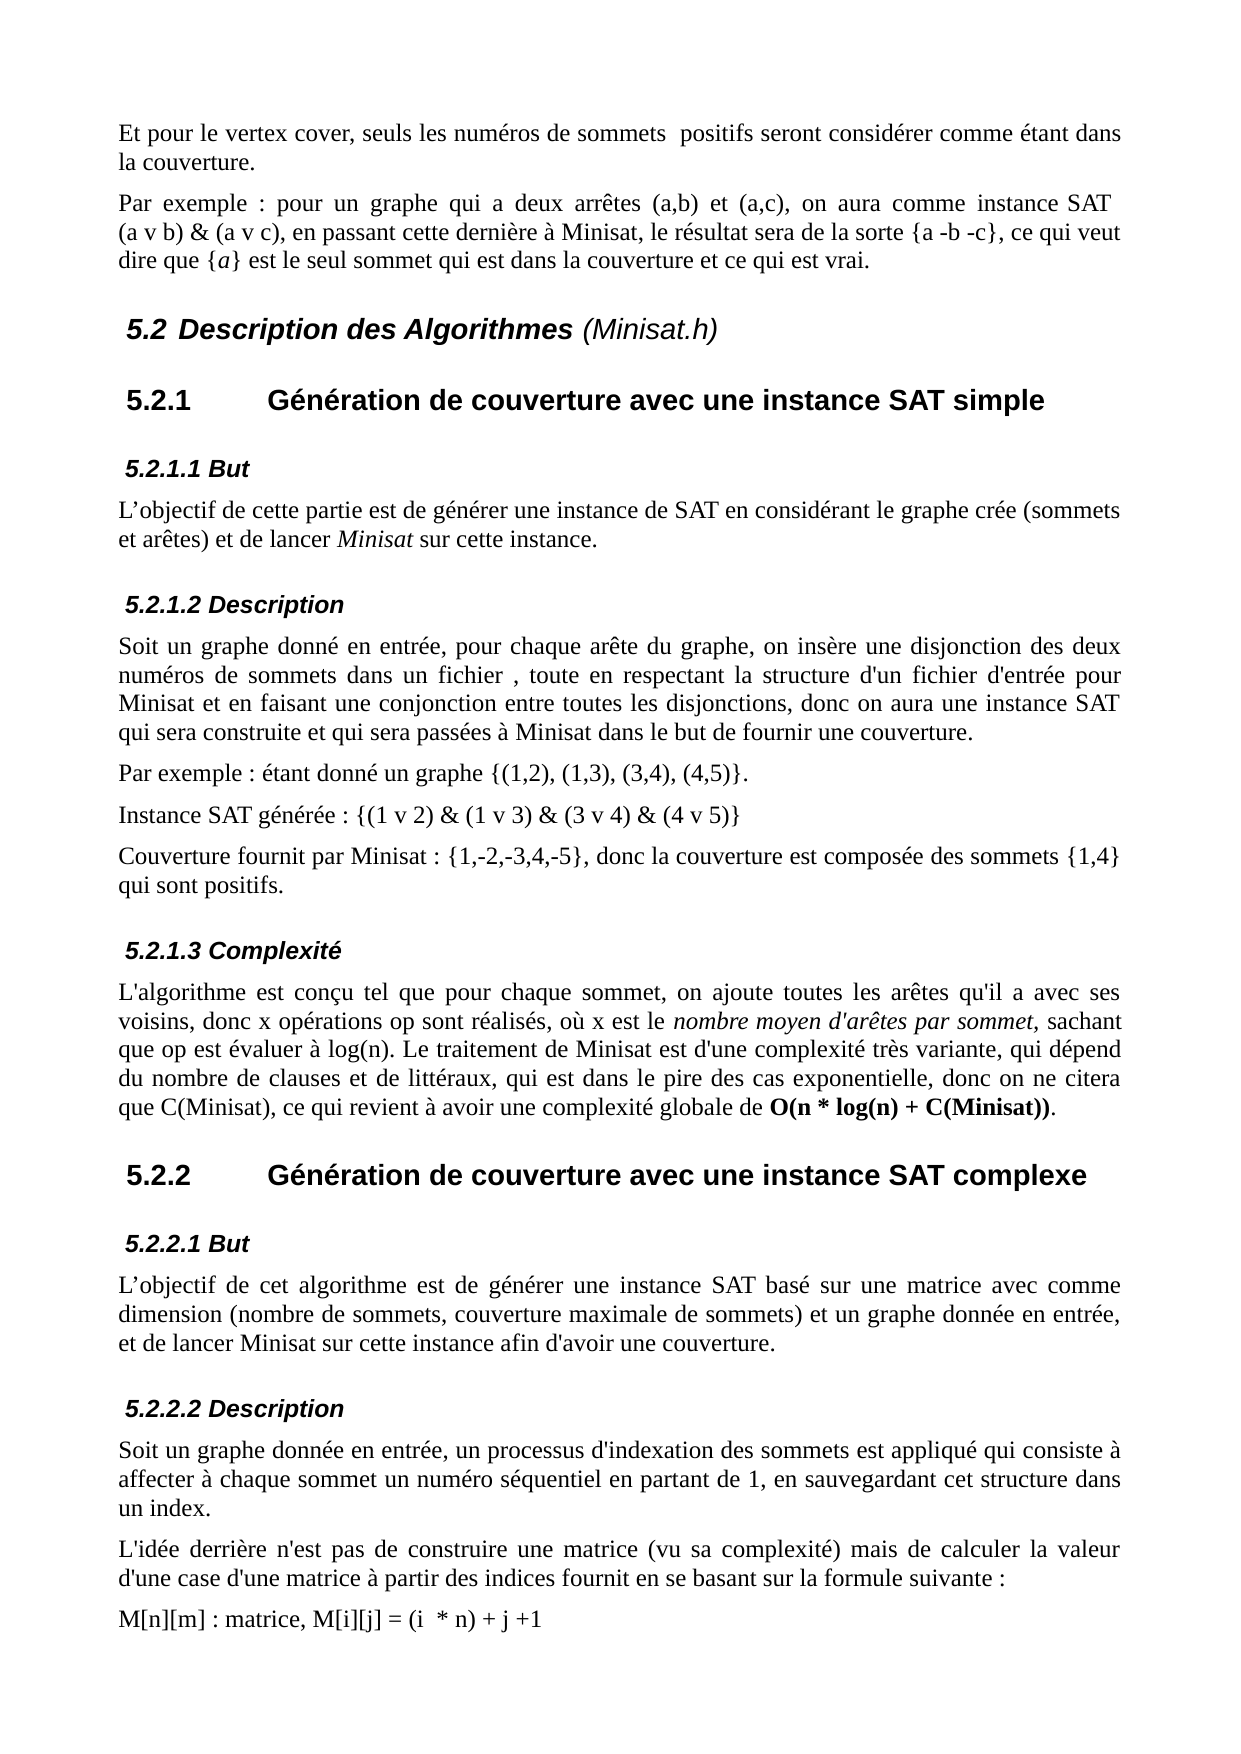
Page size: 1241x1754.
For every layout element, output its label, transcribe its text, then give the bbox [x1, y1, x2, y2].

text L’objectif de cet algorithme est de générer une instance SAT basé sur une matrice avec comme dimension (nombre de sommets, couverture maximale de sommets) et un graphe donnée en entrée, et de lancer Minisat sur cette instance afin d'avoir une couverture. [118, 1270, 1122, 1357]
subtitle Complexité [118, 936, 1122, 964]
subtitle Description [118, 590, 1122, 618]
subtitle Description [118, 1394, 1122, 1423]
text L'idée derrière n'est pas de construire une matrice (vu sa complexité) mais de calculer la valeur d'une case d'une matrice à partir des indices fournit en se basant sur la formule suivante : [118, 1534, 1122, 1591]
subtitle Génération de couverture avec une instance SAT complexe [118, 1158, 1122, 1192]
text M[n][m] : matrice, M[i][j] = (i * n) + j +1 [118, 1604, 1122, 1633]
subtitle But [118, 1229, 1122, 1258]
text Soit un graphe donnée en entrée, un processus d'indexation des sommets est appliqué qui consiste à affecter à chaque sommet un numéro séquentiel en partant de 1, en sauvegardant cet structure dans un index. [118, 1435, 1122, 1521]
text Soit un graphe donné en entrée, pour chaque arête du graphe, on insère une disjonction des deux numéros de sommets dans un fichier , toute en respectant la structure d'un fichier d'entrée pour Minisat et en faisant une conjonction entre toutes les disjonctions, donc on aura une instance SAT qui sera construite et qui sera passées à Minisat dans le but de fournir une couverture. [118, 631, 1122, 746]
subtitle Génération de couverture avec une instance SAT simple [118, 383, 1122, 416]
text Et pour le vertex cover, seuls les numéros de sommets positifs seront considérer comme étant dans la couverture. [118, 118, 1122, 176]
subtitle Description des Algorithmes (Minisat.h) [118, 312, 1122, 345]
text L'algorithme est conçu tel que pour chaque sommet, on ajoute toutes les arêtes qu'il a avec ses voisins, donc x opérations op sont réalisés, où x est le nombre moyen d'arêtes par sommet, sachant que op est évaluer à log(n). Le traitement de Minisat est d'une complexité très variante, qui dépend du nombre de clauses et de littéraux, qui est dans le pire des cas exponentielle, donc on ne citera que C(Minisat), ce qui revient à avoir une complexité globale de O(n * log(n) + C(Minisat)). [118, 977, 1122, 1121]
subtitle But [118, 454, 1122, 482]
text L’objectif de cette partie est de générer une instance de SAT en considérant le graphe crée (sommets et arêtes) et de lancer Minisat sur cette instance. [118, 495, 1122, 552]
text Par exemple : pour un graphe qui a deux arrêtes (a,b) et (a,c), on aura comme instance SAT (a v b) & (a v c), en passant cette dernière à Minisat, le résultat sera de la sorte {a -b -c}, ce qui veut dire que {a} est le seul sommet qui est dans la couverture et ce qui est vrai. [118, 188, 1122, 274]
text Instance SAT générée : {(1 v 2) & (1 v 3) & (3 v 4) & (4 v 5)} [118, 800, 1122, 828]
text Par exemple : étant donné un graphe {(1,2), (1,3), (3,4), (4,5)}. [118, 758, 1122, 787]
text Couverture fournit par Minisat : {1,-2,-3,4,-5}, donc la couverture est composée des sommets {1,4} qui sont positifs. [118, 841, 1122, 898]
